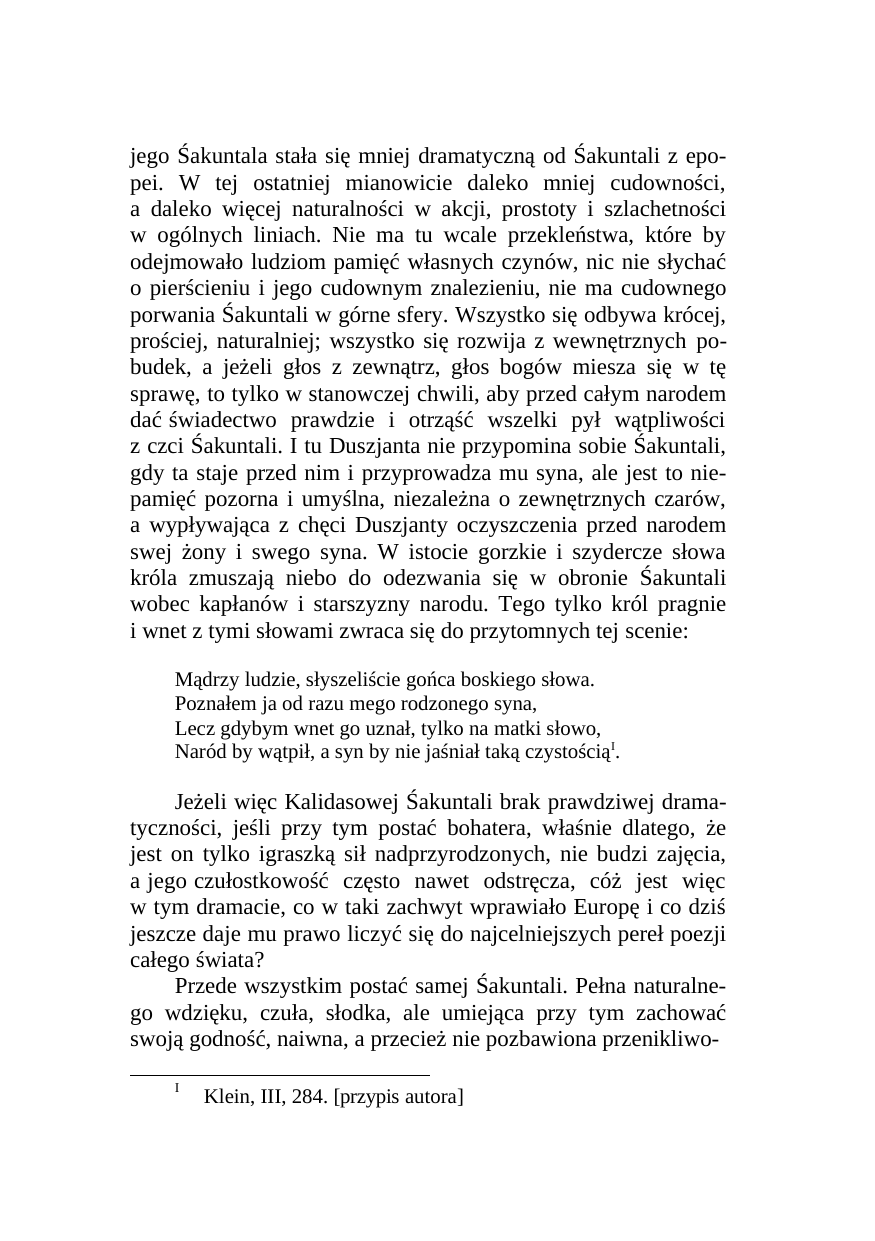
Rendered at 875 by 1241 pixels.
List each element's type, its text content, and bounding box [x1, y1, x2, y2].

text jego Śakuntala stała się mniej dramatyczną od Śakuntali z epo- pei. W tej ostatniej mianowicie daleko mniej cudowności, a daleko więcej naturalności w akcji, prostoty i szlachetności w ogólnych liniach. Nie ma tu wcale przekleństwa, które by odejmowało ludziom pamięć własnych czynów, nic nie słychać o pierścieniu i jego cudownym znalezieniu, nie ma cudownego porwania Śakuntali w górne sfery. Wszystko się odbywa krócej, prościej, naturalniej; wszystko się rozwija z wewnętrznych po- budek, a jeżeli głos z zewnątrz, głos bogów miesza się w tę sprawę, to tylko w stanowczej chwili, aby przed całym narodem dać świadectwo prawdzie i otrząść wszelki pył wątpliwości z czci Śakuntali. I tu Duszjanta nie przypomina sobie Śakuntali, gdy ta staje przed nim i przyprowadza mu syna, ale jest to nie- pamięć pozorna i umyślna, niezależna o zewnętrznych czarów, a wypływająca z chęci Duszjanty oczyszczenia przed narodem swej żony i swego syna. W istocie gorzkie i szydercze słowa króla zmuszają niebo do odezwania się w obronie Śakuntali wobec kapłanów i starszyzny narodu. Tego tylko król pragnie i wnet z tymi słowami zwraca się do przytomnych tej scenie: [130, 142, 727, 643]
text Lecz gdybym wnet go uznał, tylko na matki słowo, Naród by wątpił, a syn by nie jaśniał taką czystościąI. [174, 715, 622, 763]
text Przede wszystkim postać samej Śakuntali. Pełna naturalne- go wdzięku, czuła, słodka, ale umiejąca przy tym zachować swoją godność, naiwna, a przecież nie pozbawiona przenikliwo- [130, 972, 727, 1051]
text Jeżeli więc Kalidasowej Śakuntali brak prawdziwej drama- tyczności, jeśli przy tym postać bohatera, właśnie dlatego, że jest on tylko igraszką sił nadprzyrodzonych, nie budzi zajęcia, a jego czułostkowość często nawet odstręcza, cóż jest więc w tym dramacie, co w taki zachwyt wprawiało Europę i co dziś jeszcze daje mu prawo liczyć się do najcelniejszych pereł poezji całego świata? [130, 788, 727, 972]
text Mądrzy ludzie, słyszeliście gońca boskiego słowa. Poznałem ja od razu mego rodzonego syna, [174, 667, 596, 715]
text I Klein, III, 284. [przypis autora] [174, 1074, 762, 1108]
